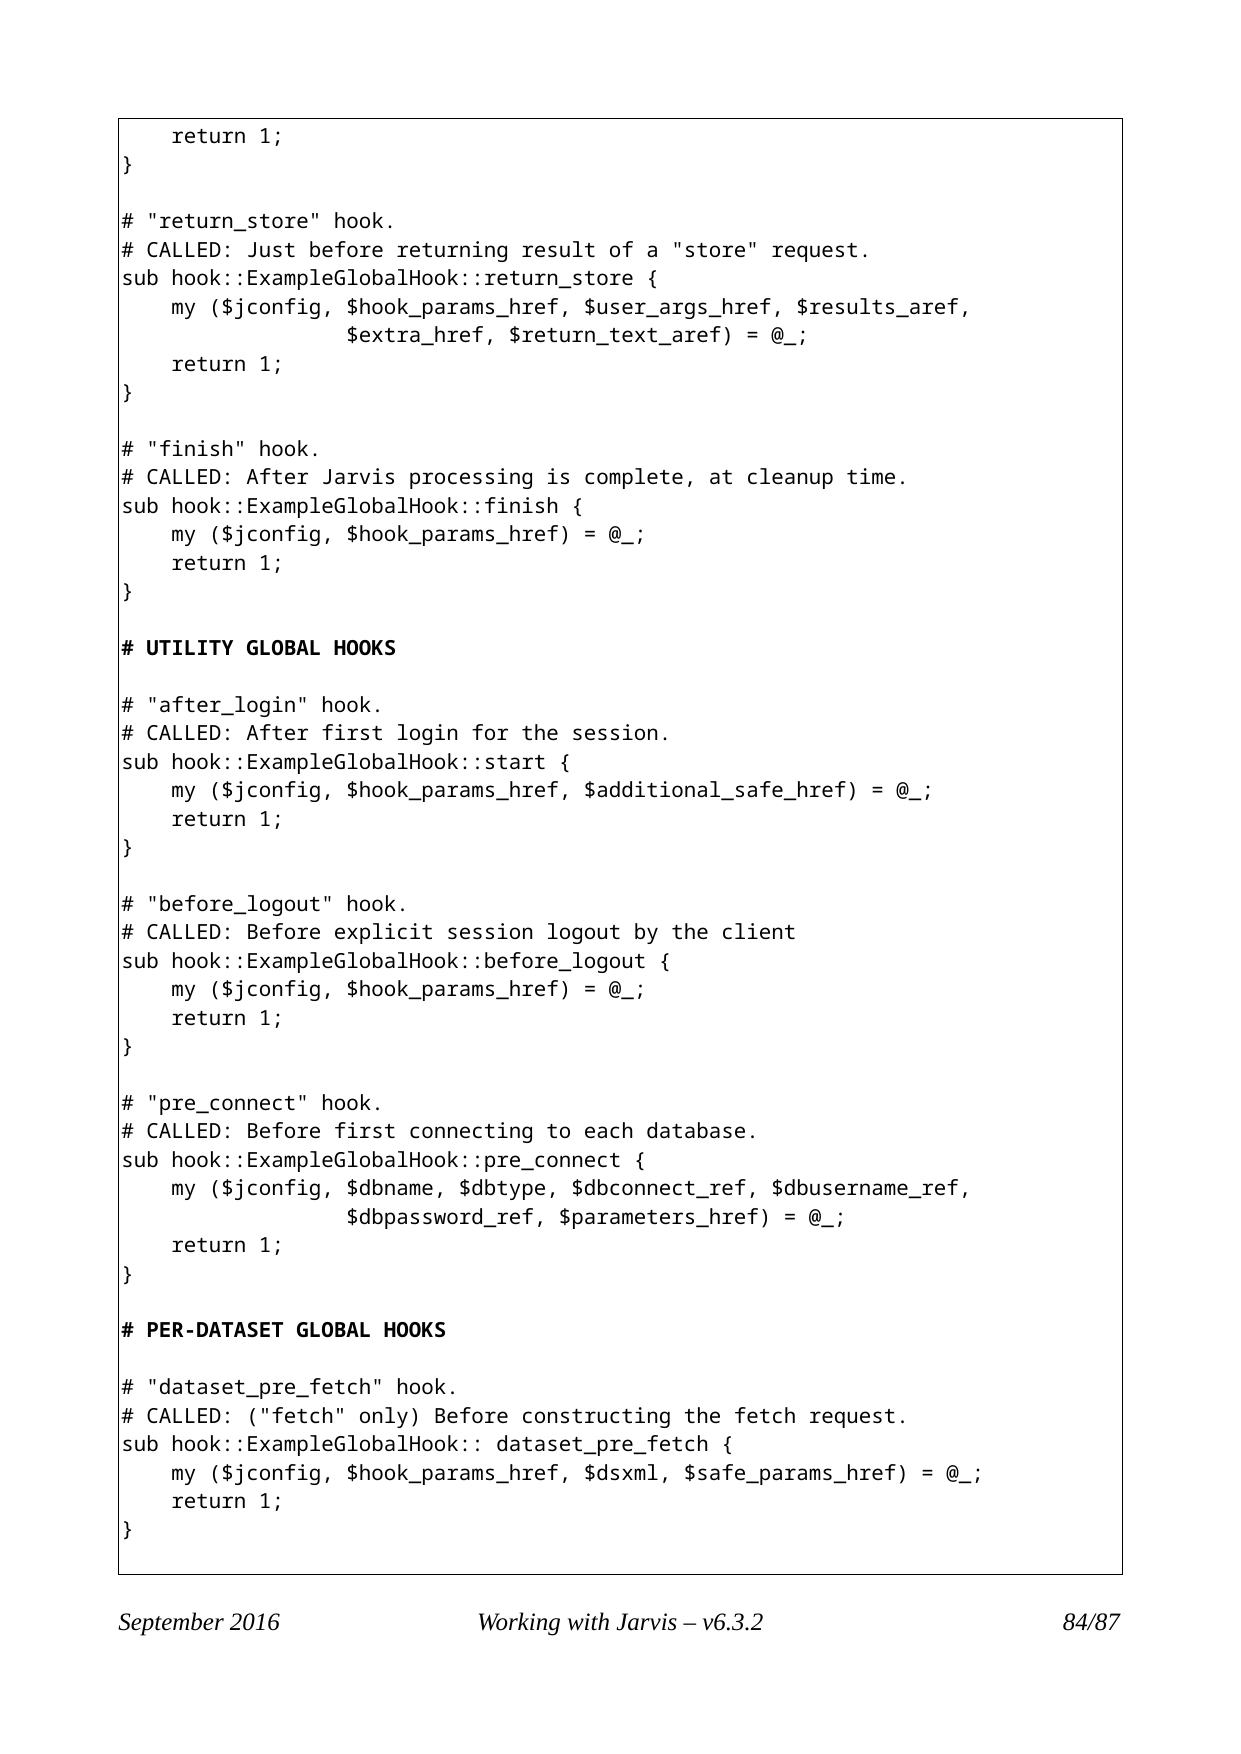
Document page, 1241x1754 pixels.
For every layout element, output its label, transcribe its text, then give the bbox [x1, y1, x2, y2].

text # CALLED: After first login for the session. [119, 715, 1122, 744]
text } [119, 147, 1122, 178]
text } [119, 829, 1122, 861]
text my ($jconfig, $dbname, $dbtype, $dbconnect_ref, $dbusername_ref, [119, 1170, 1122, 1199]
text my ($jconfig, $hook_params_href) = @_; [119, 971, 1122, 1000]
text my ($jconfig, $hook_params_href) = @_; [119, 516, 1122, 545]
text # "finish" hook. [119, 431, 1122, 459]
text # CALLED: Before first connecting to each database. [119, 1113, 1122, 1142]
text return 1; [119, 1483, 1122, 1512]
text # CALLED: ("fetch" only) Before constructing the fetch request. [119, 1398, 1122, 1426]
text # "before_logout" hook. [119, 886, 1122, 914]
text # "dataset_pre_fetch" hook. [119, 1369, 1122, 1398]
text sub hook::ExampleGlobalHook::finish { [119, 488, 1122, 516]
text return 1; [119, 1227, 1122, 1256]
text return 1; [119, 1000, 1122, 1028]
text $extra_href, $return_text_aref) = @_; [119, 317, 1122, 346]
text my ($jconfig, $hook_params_href, $additional_safe_href) = @_; [119, 772, 1122, 801]
text $dbpassword_ref, $parameters_href) = @_; [119, 1199, 1122, 1227]
text # PER-DATASET GLOBAL HOOKS [119, 1312, 1122, 1344]
text sub hook::ExampleGlobalHook::pre_connect { [119, 1142, 1122, 1170]
text # CALLED: After Jarvis processing is complete, at cleanup time. [119, 459, 1122, 488]
text # CALLED: Before explicit session logout by the client [119, 914, 1122, 943]
text # UTILITY GLOBAL HOOKS [119, 630, 1122, 661]
text sub hook::ExampleGlobalHook::before_logout { [119, 943, 1122, 971]
text } [119, 573, 1122, 604]
text my ($jconfig, $hook_params_href, $user_args_href, $results_aref, [119, 289, 1122, 317]
text # "pre_connect" hook. [119, 1085, 1122, 1113]
text return 1; [119, 545, 1122, 573]
text # CALLED: Just before returning result of a "store" request. [119, 232, 1122, 260]
text sub hook::ExampleGlobalHook::start { [119, 744, 1122, 772]
text } [119, 1512, 1122, 1543]
text } [119, 1256, 1122, 1287]
text sub hook::ExampleGlobalHook:: dataset_pre_fetch { [119, 1426, 1122, 1455]
text } [119, 1028, 1122, 1059]
text # "return_store" hook. [119, 203, 1122, 232]
text sub hook::ExampleGlobalHook::return_store { [119, 260, 1122, 289]
text return 1; [119, 346, 1122, 374]
text } [119, 374, 1122, 406]
text return 1; [119, 801, 1122, 829]
text # "after_login" hook. [119, 687, 1122, 715]
text return 1; [119, 119, 1122, 147]
text my ($jconfig, $hook_params_href, $dsxml, $safe_params_href) = @_; [119, 1455, 1122, 1483]
